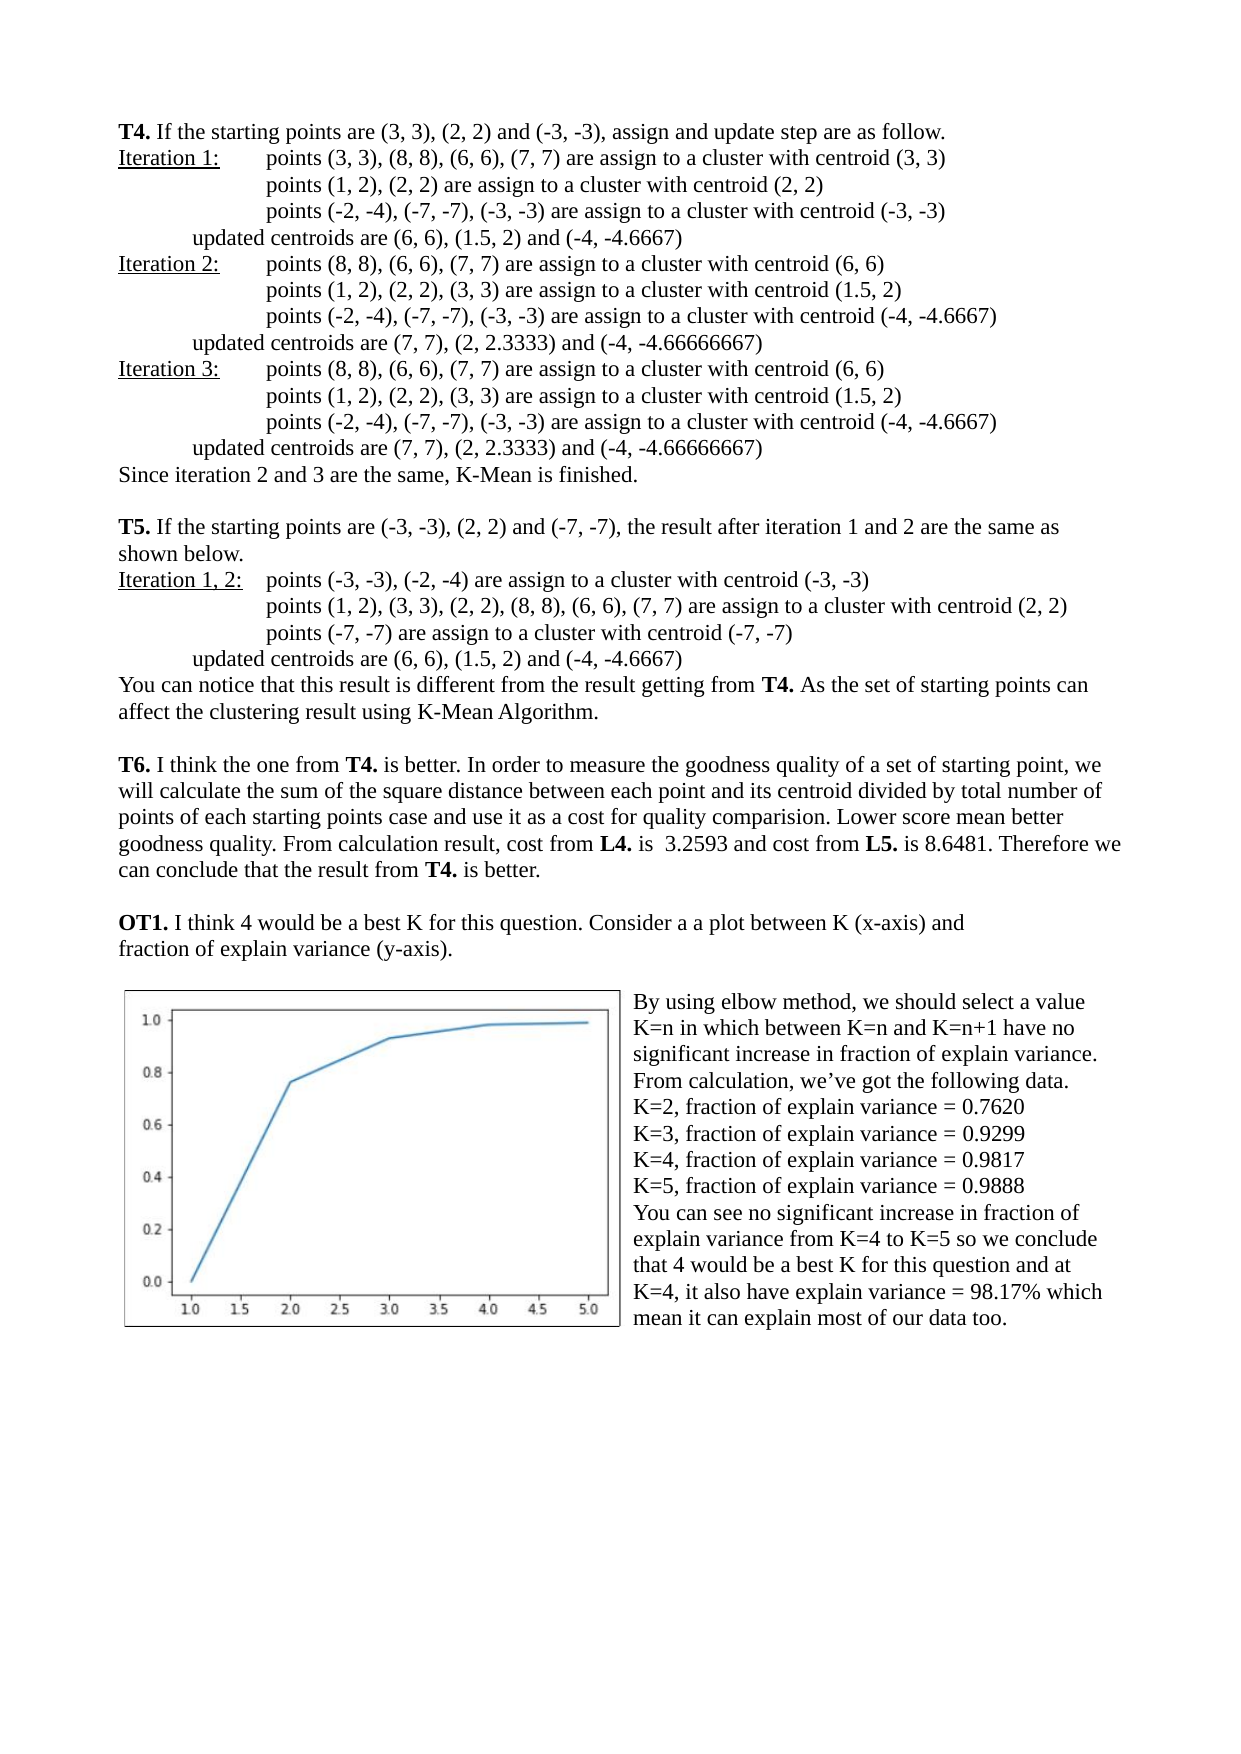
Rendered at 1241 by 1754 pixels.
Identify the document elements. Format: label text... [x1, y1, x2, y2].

text OT1. I think 4 would be a best K for this question. Consider a a plot between K (x-axis) and [118, 909, 1122, 935]
text Since iteration 2 and 3 are the same, K-Mean is finished. [118, 461, 1122, 487]
text T5. If the starting points are (-3, -3), (2, 2) and (-7, -7), the result after iteration 1 and 2 are the same as shown below. [118, 513, 1122, 566]
text points (-7, -7) are assign to a cluster with centroid (-7, -7) [118, 619, 1122, 645]
text points (1, 2), (2, 2), (3, 3) are assign to a cluster with centroid (1.5, 2) [118, 276, 1122, 303]
text K=3, fraction of explain variance = 0.9299 [633, 1119, 1122, 1146]
text points (-2, -4), (-7, -7), (-3, -3) are assign to a cluster with centroid (-4, -4.6667) [118, 303, 1122, 329]
text Iteration 2: points (8, 8), (6, 6), (7, 7) are assign to a cluster with centroid (6, 6) [118, 250, 1122, 276]
text points (1, 2), (3, 3), (2, 2), (8, 8), (6, 6), (7, 7) are assign to a cluster with centroid (2, 2) [118, 592, 1122, 619]
text updated centroids are (6, 6), (1.5, 2) and (-4, -4.6667) [118, 645, 1122, 672]
text By using elbow method, we should select a value K=n in which between K=n and K=n+1 have no significant increase in fraction of explain variance. From calculation, we’ve got the following data. [118, 988, 1122, 1093]
text K=2, fraction of explain variance = 0.7620 [633, 1093, 1122, 1119]
text You can see no significant increase in fraction of explain variance from K=4 to K=5 so we conclude that 4 would be a best K for this question and at K=4, it also have explain variance = 98.17% which mean it can explain most of our data too. [118, 1199, 1122, 1330]
text points (-2, -4), (-7, -7), (-3, -3) are assign to a cluster with centroid (-4, -4.6667) [118, 408, 1122, 434]
text points (-2, -4), (-7, -7), (-3, -3) are assign to a cluster with centroid (-3, -3) [118, 197, 1122, 223]
text updated centroids are (7, 7), (2, 2.3333) and (-4, -4.66666667) [118, 329, 1122, 355]
text T6. I think the one from T4. is better. In order to measure the goodness quality of a set of starting point, we will calculate the sum of the square distance between each point and its centroid divided by total number of points of each starting points case and use it as a cost for quality comparision. Lower score mean better goodness quality. From calculation result, cost from L4. is 3.2593 and cost from L5. is 8.6481. Therefore we can conclude that the result from T4. is better. [118, 751, 1122, 882]
text Iteration 3: points (8, 8), (6, 6), (7, 7) are assign to a cluster with centroid (6, 6) [118, 355, 1122, 382]
text updated centroids are (6, 6), (1.5, 2) and (-4, -4.6667) [118, 223, 1122, 250]
text points (1, 2), (2, 2), (3, 3) are assign to a cluster with centroid (1.5, 2) [118, 382, 1122, 408]
text Iteration 1: points (3, 3), (8, 8), (6, 6), (7, 7) are assign to a cluster with centroid (3, 3) [118, 144, 1122, 171]
text fraction of explain variance (y-axis). [118, 935, 1122, 961]
text Iteration 1, 2: points (-3, -3), (-2, -4) are assign to a cluster with centroid (-3, -3) [118, 566, 1122, 592]
text K=5, fraction of explain variance = 0.9888 [633, 1172, 1122, 1199]
text points (1, 2), (2, 2) are assign to a cluster with centroid (2, 2) [118, 171, 1122, 197]
text You can notice that this result is different from the result getting from T4. As the set of starting points can affect the clustering result using K-Mean Algorithm. [118, 672, 1122, 724]
text T4. If the starting points are (3, 3), (2, 2) and (-3, -3), assign and update step are as follow. [118, 118, 1122, 144]
text K=4, fraction of explain variance = 0.9817 [633, 1146, 1122, 1172]
text updated centroids are (7, 7), (2, 2.3333) and (-4, -4.66666667) [118, 434, 1122, 461]
picture [124, 990, 633, 1327]
